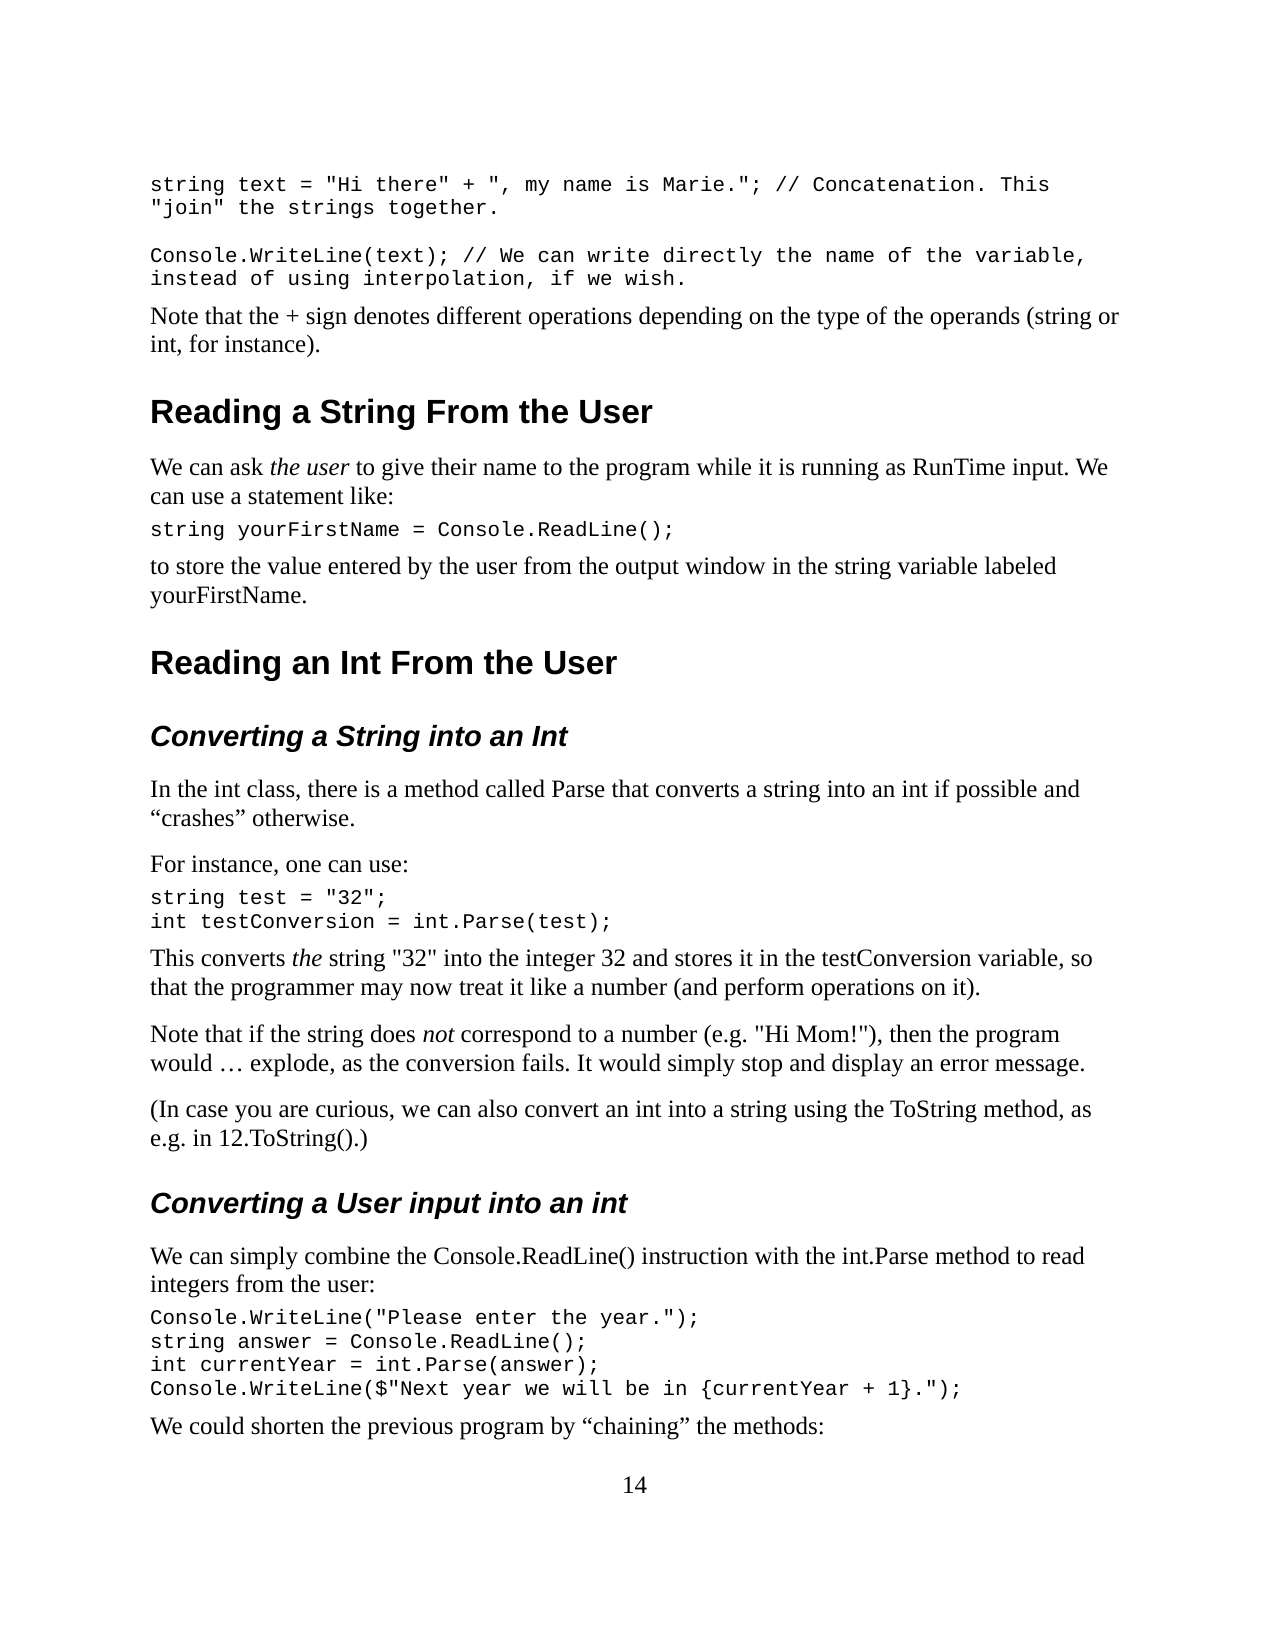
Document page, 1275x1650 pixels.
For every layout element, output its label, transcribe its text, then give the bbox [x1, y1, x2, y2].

subtitle Converting a String into an Int [150, 719, 1125, 753]
text to store the value entered by the user from the output window in the string variable labeled yourFirstName. [150, 551, 1125, 609]
text Note that the + sign denotes different operations depending on the type of the operands (string or int, for instance). [150, 301, 1125, 358]
text string answer = Console.ReadLine(); [150, 1331, 1125, 1354]
subtitle Converting a User input into an int [150, 1186, 1125, 1219]
subtitle Reading an Int From the User [150, 643, 1125, 682]
text int testConversion = int.Parse(test); [150, 911, 1125, 934]
text We could shorten the previous program by “chaining” the methods: [150, 1411, 1125, 1439]
text We can ask the user to give their name to the program while it is running as RunTime input. We can use a statement like: [150, 452, 1125, 510]
text Note that if the string does not correspond to a number (e.g. "Hi Mom!"), then the program would … explode, as the conversion fails. It would simply stop and display an error message. [150, 1019, 1125, 1076]
text (In case you are curious, we can also convert an int into a string using the ToString method, as e.g. in 12.ToString().) [150, 1094, 1125, 1152]
text We can simply combine the Console.ReadLine() instruction with the int.Parse method to read integers from the user: [150, 1241, 1125, 1298]
text Console.WriteLine($"Next year we will be in {currentYear + 1}."); [150, 1378, 1125, 1402]
text string text = "Hi there" + ", my name is Marie."; // Concatenation. This "join" the strings together. [150, 174, 1125, 221]
text Console.WriteLine("Please enter the year."); [150, 1307, 1125, 1331]
text For instance, one can use: [150, 849, 1125, 878]
subtitle Reading a String From the User [150, 392, 1125, 431]
text In the int class, there is a method called Parse that converts a string into an int if possible and “crashes” otherwise. [150, 774, 1125, 832]
text string test = "32"; [150, 887, 1125, 911]
text int currentYear = int.Parse(answer); [150, 1354, 1125, 1378]
text This converts the string "32" into the integer 32 and stores it in the testConversion variable, so that the programmer may now treat it like a number (and perform operations on it). [150, 943, 1125, 1001]
text string yourFirstName = Console.ReadLine(); [150, 519, 1125, 542]
text Console.WriteLine(text); // We can write directly the name of the variable, instead of using interpolation, if we wish. [150, 244, 1125, 292]
